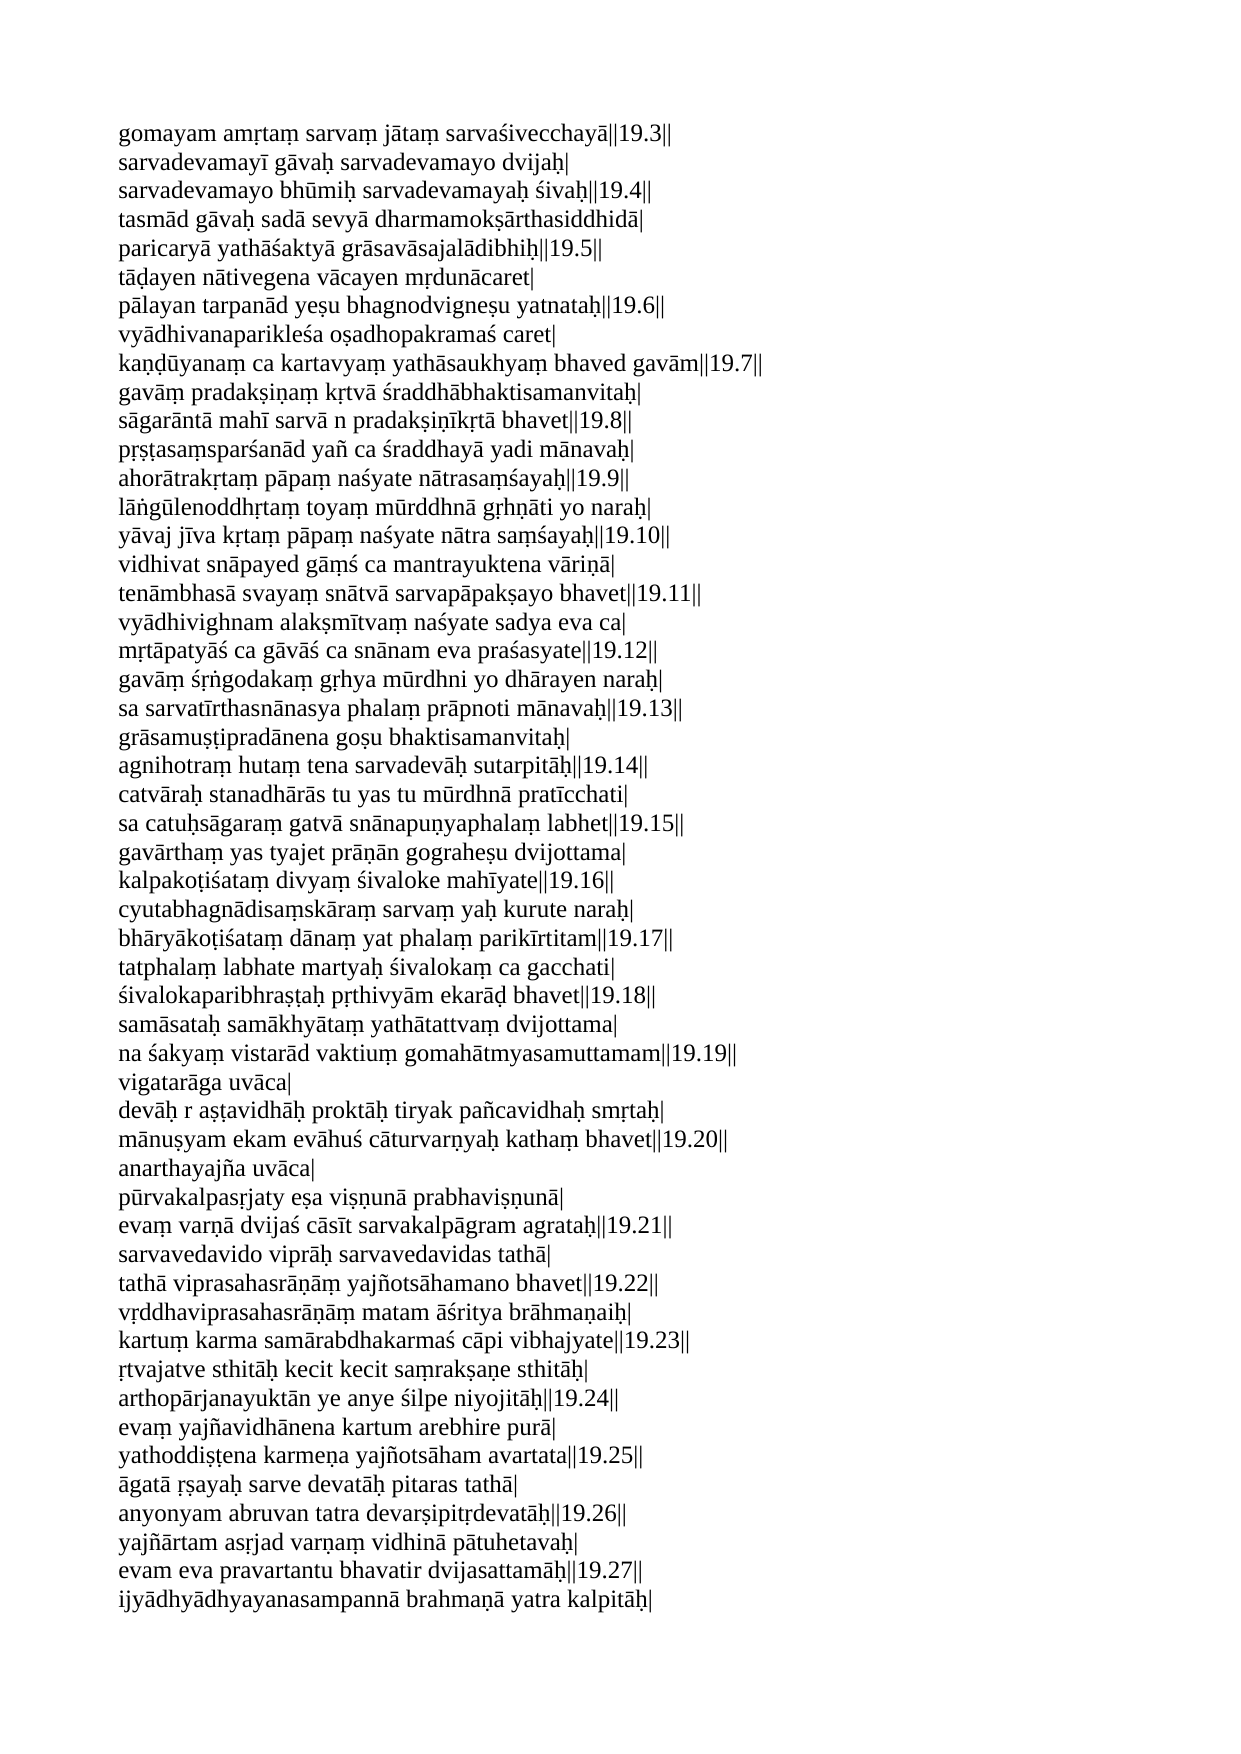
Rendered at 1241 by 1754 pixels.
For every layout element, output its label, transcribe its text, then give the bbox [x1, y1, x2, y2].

text sarvadevamayī gāvaḥ sarvadevamayo dvijaḥ| [118, 147, 1122, 176]
text evaṃ yajñavidhānena kartum arebhire purā| [118, 1412, 1122, 1441]
text grāsamuṣṭipradānena goṣu bhaktisamanvitaḥ| [118, 722, 1122, 751]
text sāgarāntā mahī sarvā n pradakṣiṇīkṛtā bhavet||19.8|| [118, 406, 1122, 434]
text ṛtvajatve sthitāḥ kecit kecit saṃrakṣaṇe sthitāḥ| [118, 1354, 1122, 1383]
text samāsataḥ samākhyātaṃ yathātattvaṃ dvijottama| [118, 1009, 1122, 1038]
text tatphalaṃ labhate martyaḥ śivalokaṃ ca gacchati| [118, 952, 1122, 981]
text ijyādhyādhyayanasampannā brahmaṇā yatra kalpitāḥ| [118, 1584, 1122, 1613]
text āgatā ṛṣayaḥ sarve devatāḥ pitaras tathā| [118, 1469, 1122, 1498]
text yāvaj jīva kṛtaṃ pāpaṃ naśyate nātra saṃśayaḥ||19.10|| [118, 521, 1122, 549]
text pālayan tarpanād yeṣu bhagnodvigneṣu yatnataḥ||19.6|| [118, 291, 1122, 319]
text bhāryākoṭiśataṃ dānaṃ yat phalaṃ parikīrtitam||19.17|| [118, 923, 1122, 952]
text tenāmbhasā svayaṃ snātvā sarvapāpakṣayo bhavet||19.11|| [118, 578, 1122, 607]
text tasmād gāvaḥ sadā sevyā dharmamokṣārthasiddhidā| [118, 204, 1122, 233]
text anyonyam abruvan tatra devarṣipitṛdevatāḥ||19.26|| [118, 1498, 1122, 1527]
text evaṃ varṇā dvijaś cāsīt sarvakalpāgram agrataḥ||19.21|| [118, 1211, 1122, 1239]
text mānuṣyam ekam evāhuś cāturvarṇyaḥ kathaṃ bhavet||19.20|| [118, 1124, 1122, 1153]
text pūrvakalpasṛjaty eṣa viṣṇunā prabhaviṣṇunā| [118, 1182, 1122, 1211]
text vidhivat snāpayed gāṃś ca mantrayuktena vāriṇā| [118, 549, 1122, 578]
text anarthayajña uvāca| [118, 1153, 1122, 1182]
text vigatarāga uvāca| [118, 1067, 1122, 1096]
text sa sarvatīrthasnānasya phalaṃ prāpnoti mānavaḥ||19.13|| [118, 693, 1122, 722]
text vṛddhaviprasahasrāṇāṃ matam āśritya brāhmaṇaiḥ| [118, 1297, 1122, 1326]
text tathā viprasahasrāṇāṃ yajñotsāhamano bhavet||19.22|| [118, 1268, 1122, 1297]
text kalpakoṭiśataṃ divyaṃ śivaloke mahīyate||19.16|| [118, 866, 1122, 894]
text arthopārjanayuktān ye anye śilpe niyojitāḥ||19.24|| [118, 1383, 1122, 1412]
text pṛṣṭasaṃsparśanād yañ ca śraddhayā yadi mānavaḥ| [118, 434, 1122, 463]
text mṛtāpatyāś ca gāvāś ca snānam eva praśasyate||19.12|| [118, 636, 1122, 664]
text yathoddiṣṭena karmeṇa yajñotsāham avartata||19.25|| [118, 1441, 1122, 1469]
text evam eva pravartantu bhavatir dvijasattamāḥ||19.27|| [118, 1556, 1122, 1584]
text agnihotraṃ hutaṃ tena sarvadevāḥ sutarpitāḥ||19.14|| [118, 751, 1122, 779]
text na śakyaṃ vistarād vaktiuṃ gomahātmyasamuttamam||19.19|| [118, 1038, 1122, 1067]
text vyādhivanaparikleśa oṣadhopakramaś caret| [118, 319, 1122, 348]
text ahorātrakṛtaṃ pāpaṃ naśyate nātrasaṃśayaḥ||19.9|| [118, 463, 1122, 492]
text devāḥ r aṣṭavidhāḥ proktāḥ tiryak pañcavidhaḥ smṛtaḥ| [118, 1096, 1122, 1124]
text gavāṃ pradakṣiṇaṃ kṛtvā śraddhābhaktisamanvitaḥ| [118, 377, 1122, 406]
text sa catuḥsāgaraṃ gatvā snānapuṇyaphalaṃ labhet||19.15|| [118, 808, 1122, 837]
text śivalokaparibhraṣṭaḥ pṛthivyām ekarāḍ bhavet||19.18|| [118, 981, 1122, 1009]
text kaṇḍūyanaṃ ca kartavyaṃ yathāsaukhyaṃ bhaved gavām||19.7|| [118, 348, 1122, 377]
text paricaryā yathāśaktyā grāsavāsajalādibhiḥ||19.5|| [118, 233, 1122, 262]
text sarvavedavido viprāḥ sarvavedavidas tathā| [118, 1239, 1122, 1268]
text gavāṃ śṛṅgodakaṃ gṛhya mūrdhni yo dhārayen naraḥ| [118, 664, 1122, 693]
text sarvadevamayo bhūmiḥ sarvadevamayaḥ śivaḥ||19.4|| [118, 176, 1122, 204]
text lāṅgūlenoddhṛtaṃ toyaṃ mūrddhnā gṛhṇāti yo naraḥ| [118, 492, 1122, 521]
text yajñārtam asṛjad varṇaṃ vidhinā pātuhetavaḥ| [118, 1527, 1122, 1556]
text gavārthaṃ yas tyajet prāṇān gograheṣu dvijottama| [118, 837, 1122, 866]
text tāḍayen nātivegena vācayen mṛdunācaret| [118, 262, 1122, 291]
text kartuṃ karma samārabdhakarmaś cāpi vibhajyate||19.23|| [118, 1326, 1122, 1354]
text catvāraḥ stanadhārās tu yas tu mūrdhnā pratīcchati| [118, 779, 1122, 808]
text gomayam amṛtaṃ sarvaṃ jātaṃ sarvaśivecchayā||19.3|| [118, 118, 1122, 147]
text vyādhivighnam alakṣmītvaṃ naśyate sadya eva ca| [118, 607, 1122, 636]
text cyutabhagnādisaṃskāraṃ sarvaṃ yaḥ kurute naraḥ| [118, 894, 1122, 923]
